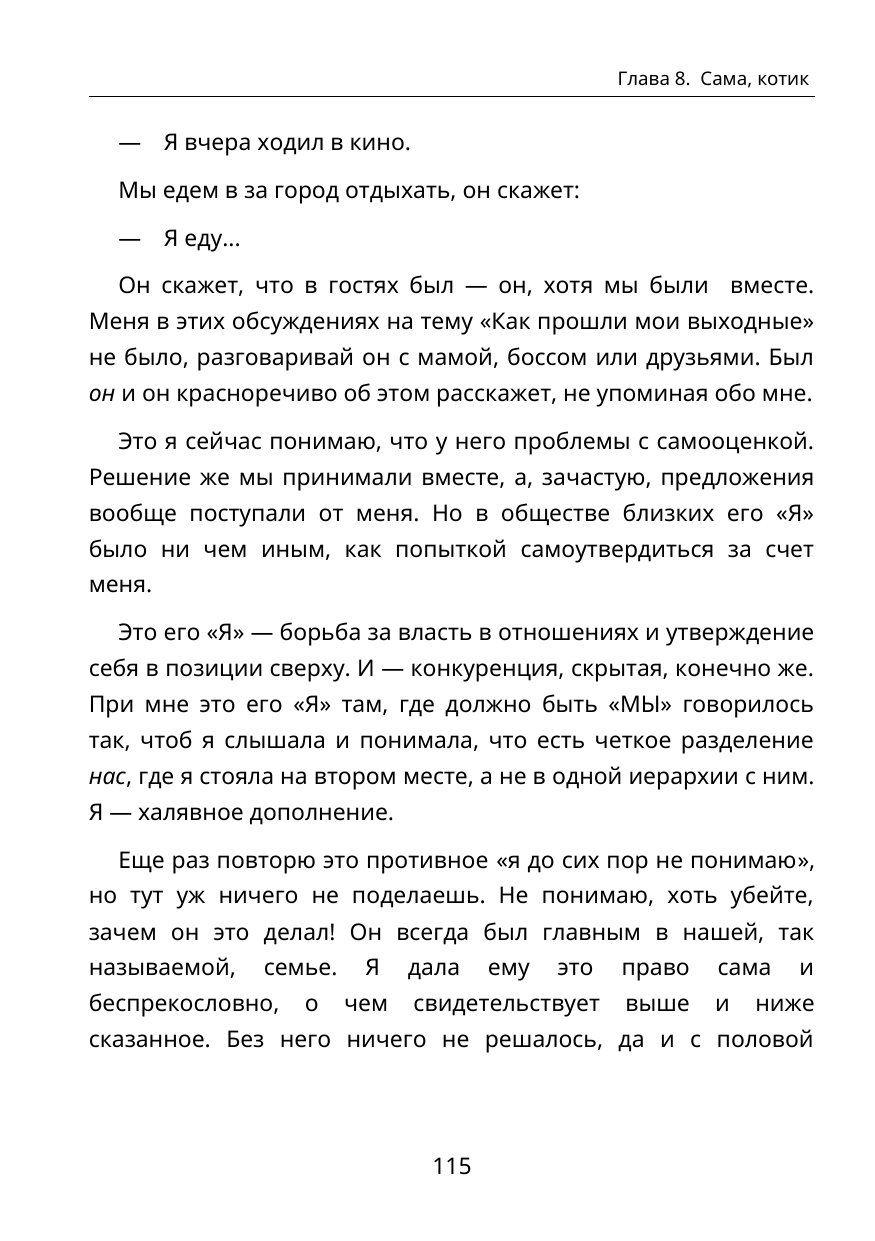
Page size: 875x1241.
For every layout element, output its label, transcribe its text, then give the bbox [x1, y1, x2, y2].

text Он скажет, что в гостях был — он, хотя мы были вместе. Меня в этих обсуждениях на тему «Как прошли мои выходные» не было, разговаривай он с мамой, боссом или друзьями. Был он и он красноречиво об этом расскажет, не упоминая обо мне. [88, 269, 815, 408]
text Это я сейчас понимаю, что у него проблемы с самооценкой. Решение же мы принимали вместе, а, зачастую, предложения вообще поступали от меня. Но в обществе близких его «Я» было ни чем иным, как попыткой самоутвердиться за счет меня. [88, 425, 815, 600]
list Я еду... [88, 221, 815, 253]
text Мы едем в за город отдыхать, он скажет: [88, 174, 815, 205]
text Еще раз повторю это противное «я до сих пор не понимаю», но тут уж ничего не поделаешь. Не понимаю, хоть убейте, зачем он это делал! Он всегда был главным в нашей, так называемой, семье. Я дала ему это право сама и беспрекословно, о чем свидетельствует выше и ниже сказанное. Без него ничего не решалось, да и с половой [88, 843, 815, 1054]
list Я вчера ходил в кино. [88, 126, 815, 157]
text Это его «Я» — борьба за власть в отношениях и утверждение себя в позиции сверху. И — конкуренция, скрытая, конечно же. При мне это его «Я» там, где должно быть «МЫ» говорилось так, чтоб я слышала и понимала, что есть четкое разделение нас, где я стояла на втором месте, а не в одной иерархии с ним. Я — халявное дополнение. [88, 616, 815, 827]
